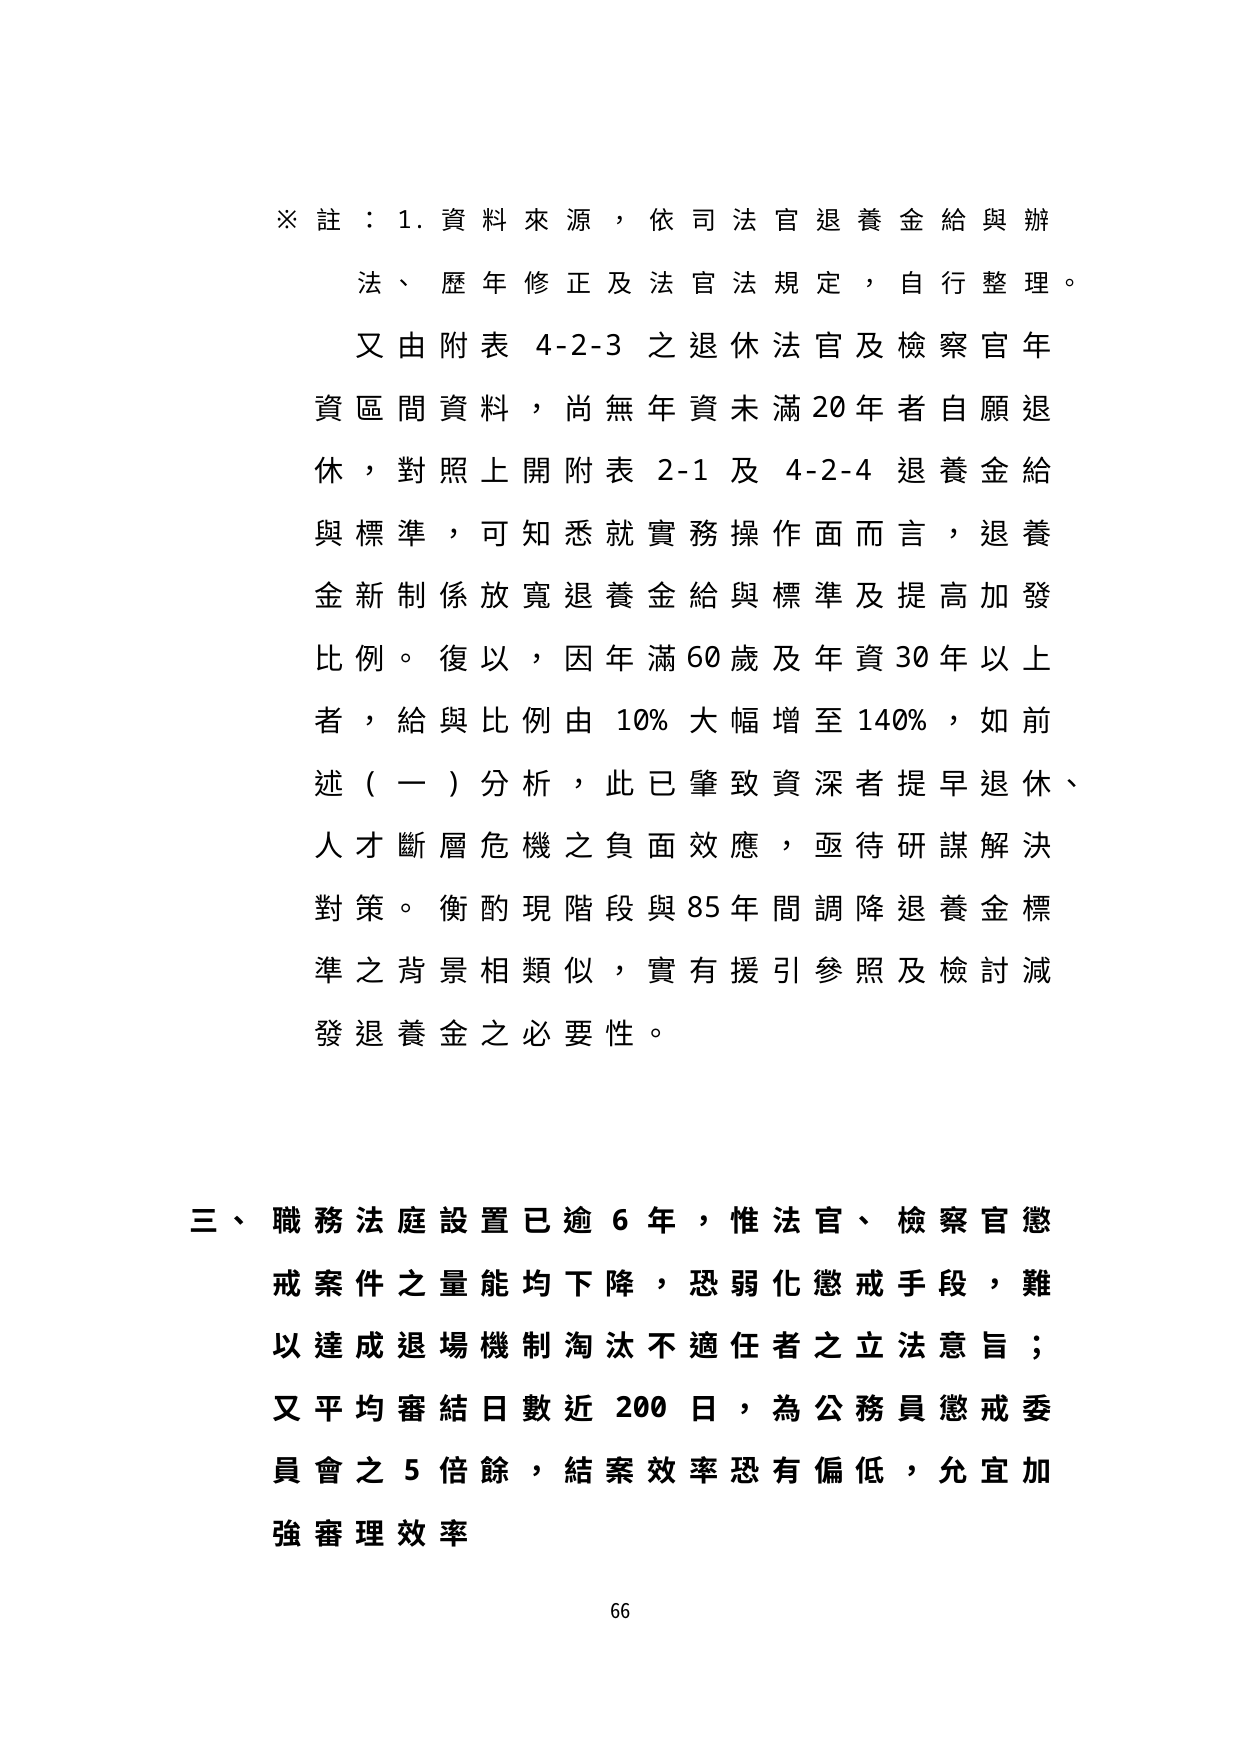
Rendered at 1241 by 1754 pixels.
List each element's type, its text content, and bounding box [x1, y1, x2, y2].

text 三、職務法庭設置已逾6年，惟法官、檢察官懲戒案件之量能均下降，恐弱化懲戒手段，難以達成退場機制淘汰不適任者之立法意旨；又平均審結日數近200日，為公務員懲戒委員會之5倍餘，結案效率恐有偏低，允宜加強審理效率 [183, 1177, 1058, 1552]
text 又由附表4-2-3之退休法官及檢察官年資區間資料，尚無年資未滿20年者自願退休，對照上開附表2-1及4-2-4退養金給與標準，可知悉就實務操作面而言，退養金新制係放寬退養金給與標準及提高加發比例。復以，因年滿60歲及年資30年以上者，給與比例由10%大幅增至140%，如前述(一)分析，此已肇致資深者提早退休、人才斷層危機之負面效應，亟待研謀解決對策。衡酌現階段與85年間調降退養金標準之背景相類似，實有援引參照及檢討減發退養金之必要性。 [271, 302, 1058, 1115]
text ※註：1.資料來源，依司法官退養金給與辦法、歷年修正及法官法規定，自行整理。 [242, 177, 1058, 302]
